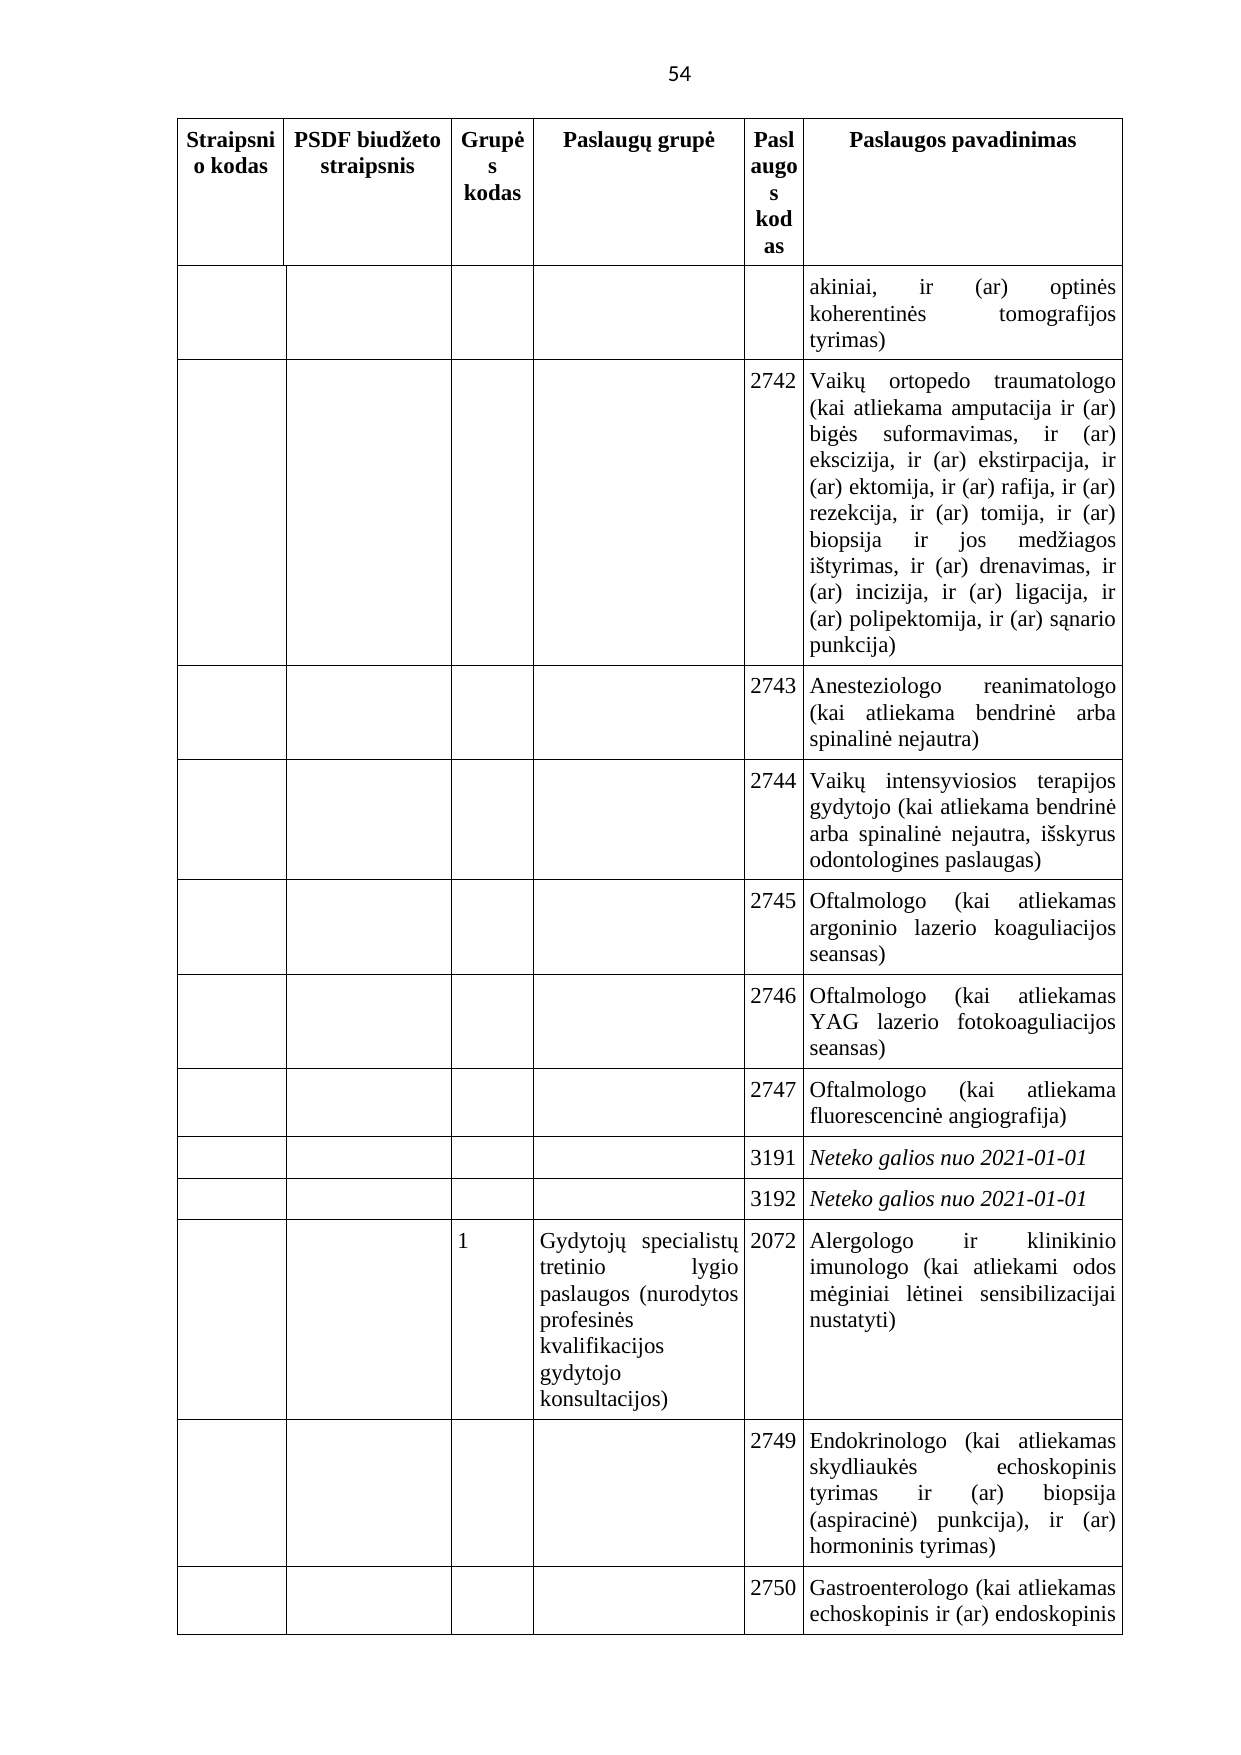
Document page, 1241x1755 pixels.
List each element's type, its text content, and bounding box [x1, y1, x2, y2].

table_cell [452, 1069, 533, 1136]
table_cell Oftalmologo (kai atliekamas argoninio lazerio koaguliacijos seansas) [804, 880, 1122, 974]
table_cell Oftalmologo (kai atliekamas YAG lazerio fotokoaguliacijos seansas) [804, 975, 1122, 1068]
table_cell [287, 880, 451, 974]
table_cell [745, 266, 803, 359]
table_cell [452, 1420, 533, 1566]
table_cell [534, 1069, 744, 1136]
table_cell [178, 666, 286, 759]
table_cell Anesteziologo reanimatologo (kai atliekama bendrinė arba spinalinė nejautra) [804, 666, 1122, 759]
table_cell [452, 1137, 533, 1177]
table_cell [534, 760, 744, 879]
table_cell [287, 1567, 451, 1633]
table_cell [178, 760, 286, 879]
table_cell [534, 1137, 744, 1177]
table_cell [178, 1069, 286, 1136]
table_cell [178, 1220, 286, 1419]
table_cell [534, 975, 744, 1068]
table_cell 3192 [745, 1179, 803, 1219]
table_cell [452, 360, 533, 664]
table_header Straipsnio kodas [178, 119, 283, 265]
table_cell [534, 1420, 744, 1566]
table_cell [287, 666, 451, 759]
table_cell akiniai, ir (ar) optinės koherentinės tomografijos tyrimas) [804, 266, 1122, 359]
table_cell [287, 975, 451, 1068]
table_cell 1 [452, 1220, 533, 1419]
table_cell [287, 1220, 451, 1419]
table_header Grupės kodas [452, 119, 533, 265]
table_cell [178, 266, 286, 359]
table_cell 2744 [745, 760, 803, 879]
table_cell Alergologo ir klinikinio imunologo (kai atliekami odos mėginiai lėtinei sensibilizacijai nustatyti) [804, 1220, 1122, 1419]
table_cell 2743 [745, 666, 803, 759]
table_cell [452, 666, 533, 759]
table_cell [287, 1420, 451, 1566]
table_cell [452, 1567, 533, 1633]
table_cell [287, 360, 451, 664]
table_cell [534, 666, 744, 759]
table_cell [534, 880, 744, 974]
table_cell [452, 760, 533, 879]
table_cell [452, 266, 533, 359]
table_cell [178, 975, 286, 1068]
table_cell [534, 266, 744, 359]
table_cell [452, 975, 533, 1068]
table_cell 2745 [745, 880, 803, 974]
table_cell 2747 [745, 1069, 803, 1136]
table_cell 2750 [745, 1567, 803, 1633]
table_cell 2072 [745, 1220, 803, 1419]
table_cell [287, 1069, 451, 1136]
table_cell [534, 1567, 744, 1633]
table_cell [452, 880, 533, 974]
table_cell [178, 1567, 286, 1633]
table_cell 3191 [745, 1137, 803, 1177]
table_cell Gastroenterologo (kai atliekamas echoskopinis ir (ar) endoskopinis [804, 1567, 1122, 1633]
table_cell Endokrinologo (kai atliekamas skydliaukės echoskopinis tyrimas ir (ar) biopsija (aspiracinė) punkcija), ir (ar) hormoninis tyrimas) [804, 1420, 1122, 1566]
table_cell 2749 [745, 1420, 803, 1566]
table_cell [287, 1137, 451, 1177]
table_cell [452, 1179, 533, 1219]
table_header PSDF biudžeto straipsnis [284, 119, 451, 265]
table_cell Oftalmologo (kai atliekama fluorescencinė angiografija) [804, 1069, 1122, 1136]
table_cell [287, 266, 451, 359]
table_cell 2742 [745, 360, 803, 664]
table_cell [178, 1179, 286, 1219]
table_header Paslaugos kodas [745, 119, 803, 265]
table_cell [287, 760, 451, 879]
table_cell [178, 880, 286, 974]
table_cell [534, 1179, 744, 1219]
table_cell Gydytojų specialistų tretinio lygio paslaugos (nurodytos profesinės kvalifikacijos gydytojo konsultacijos) [534, 1220, 744, 1419]
table_cell Neteko galios nuo 2021-01-01 [804, 1179, 1122, 1219]
table_cell [287, 1179, 451, 1219]
table_cell [534, 360, 744, 664]
table_cell [178, 1420, 286, 1566]
table_cell Vaikų ortopedo traumatologo (kai atliekama amputacija ir (ar) bigės suformavimas, ir (ar) ekscizija, ir (ar) ekstirpacija, ir (ar) ektomija, ir (ar) rafija, ir (ar) rezekcija, ir (ar) tomija, ir (ar) biopsija ir jos medžiagos ištyrimas, ir (ar) drenavimas, ir (ar) incizija, ir (ar) ligacija, ir (ar) polipektomija, ir (ar) sąnario punkcija) [804, 360, 1122, 664]
table_cell Vaikų intensyviosios terapijos gydytojo (kai atliekama bendrinė arba spinalinė nejautra, išskyrus odontologines paslaugas) [804, 760, 1122, 879]
table_header Paslaugos pavadinimas [804, 119, 1122, 265]
table_cell Neteko galios nuo 2021-01-01 [804, 1137, 1122, 1177]
table_cell [178, 1137, 286, 1177]
table_cell [178, 360, 286, 664]
table_cell 2746 [745, 975, 803, 1068]
table_header Paslaugų grupė [534, 119, 744, 265]
